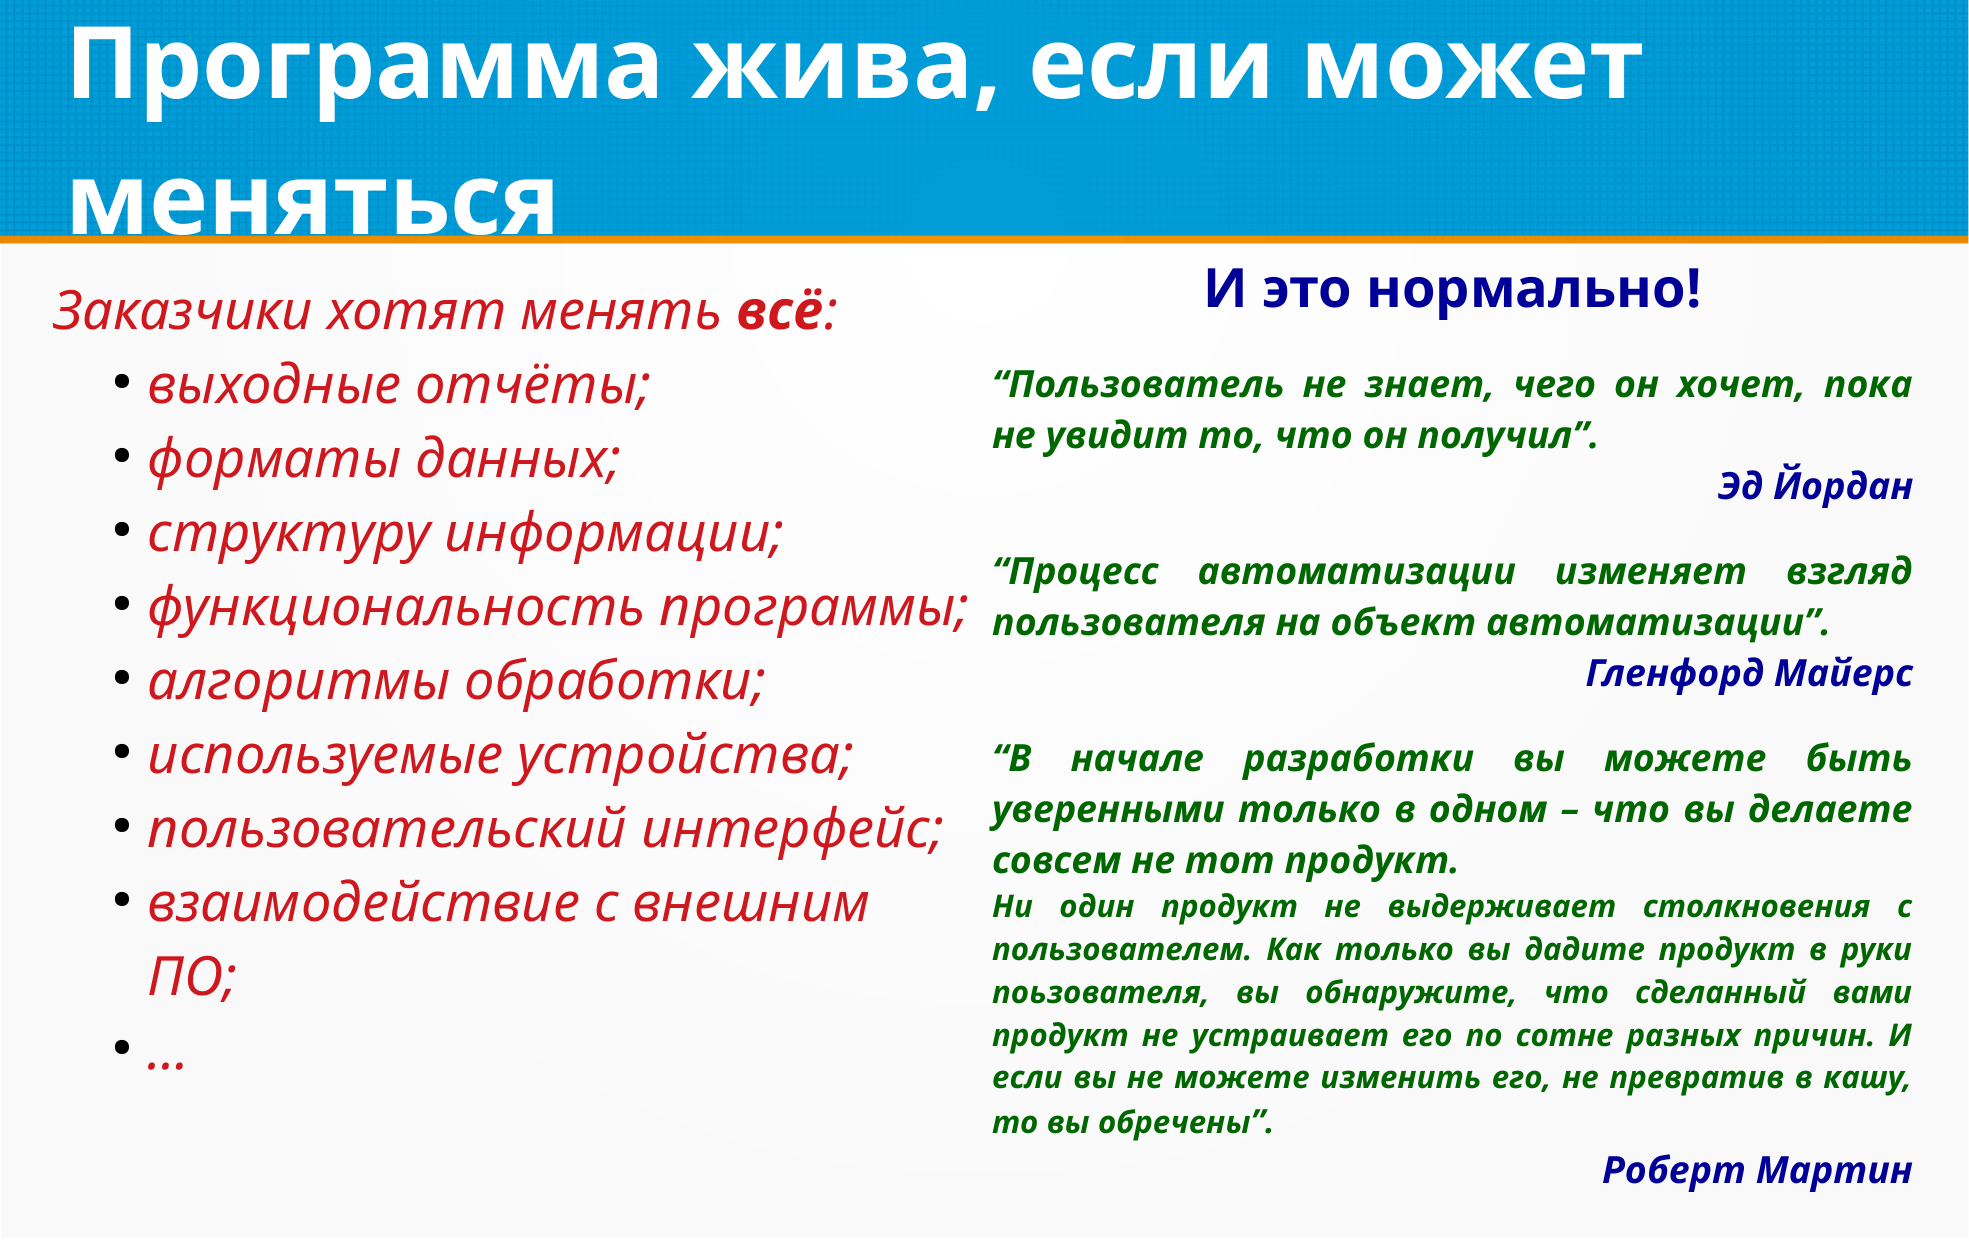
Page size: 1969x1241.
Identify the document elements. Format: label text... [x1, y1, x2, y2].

picture [0, 234, 1969, 1241]
text_box Программа жива, если может меняться [59, 55, 1902, 200]
text_box Заказчики хотят менять всё: выходные отчёты; форматы данных; структуру информации; функциональность программы; алгоритмы обработки; используемые устройства; пользовательский интерфейс; взаимодействие с внешним ПО; … [47, 248, 981, 1183]
text_box И это нормально! “Пользователь не знает, чего он хочет, пока не увидит то, что он получил”. Эд Йордан “Процесс автоматизации изменяет взгляд пользователя на объект автоматизации”. Гленфорд Майерс “В начале разработки вы можете быть уверенными только в одном – что вы делаете совсем не тот продукт. Ни один продукт не выдерживает столкновения с пользователем. Как только вы дадите продукт в руки поьзователя, вы обнаружите, что сделанный вами продукт не устраивает его по сотне разных причин. И если вы не можете изменить его, не превратив в кашу, то вы обречены”. Роберт Мартин [986, 251, 1920, 1192]
